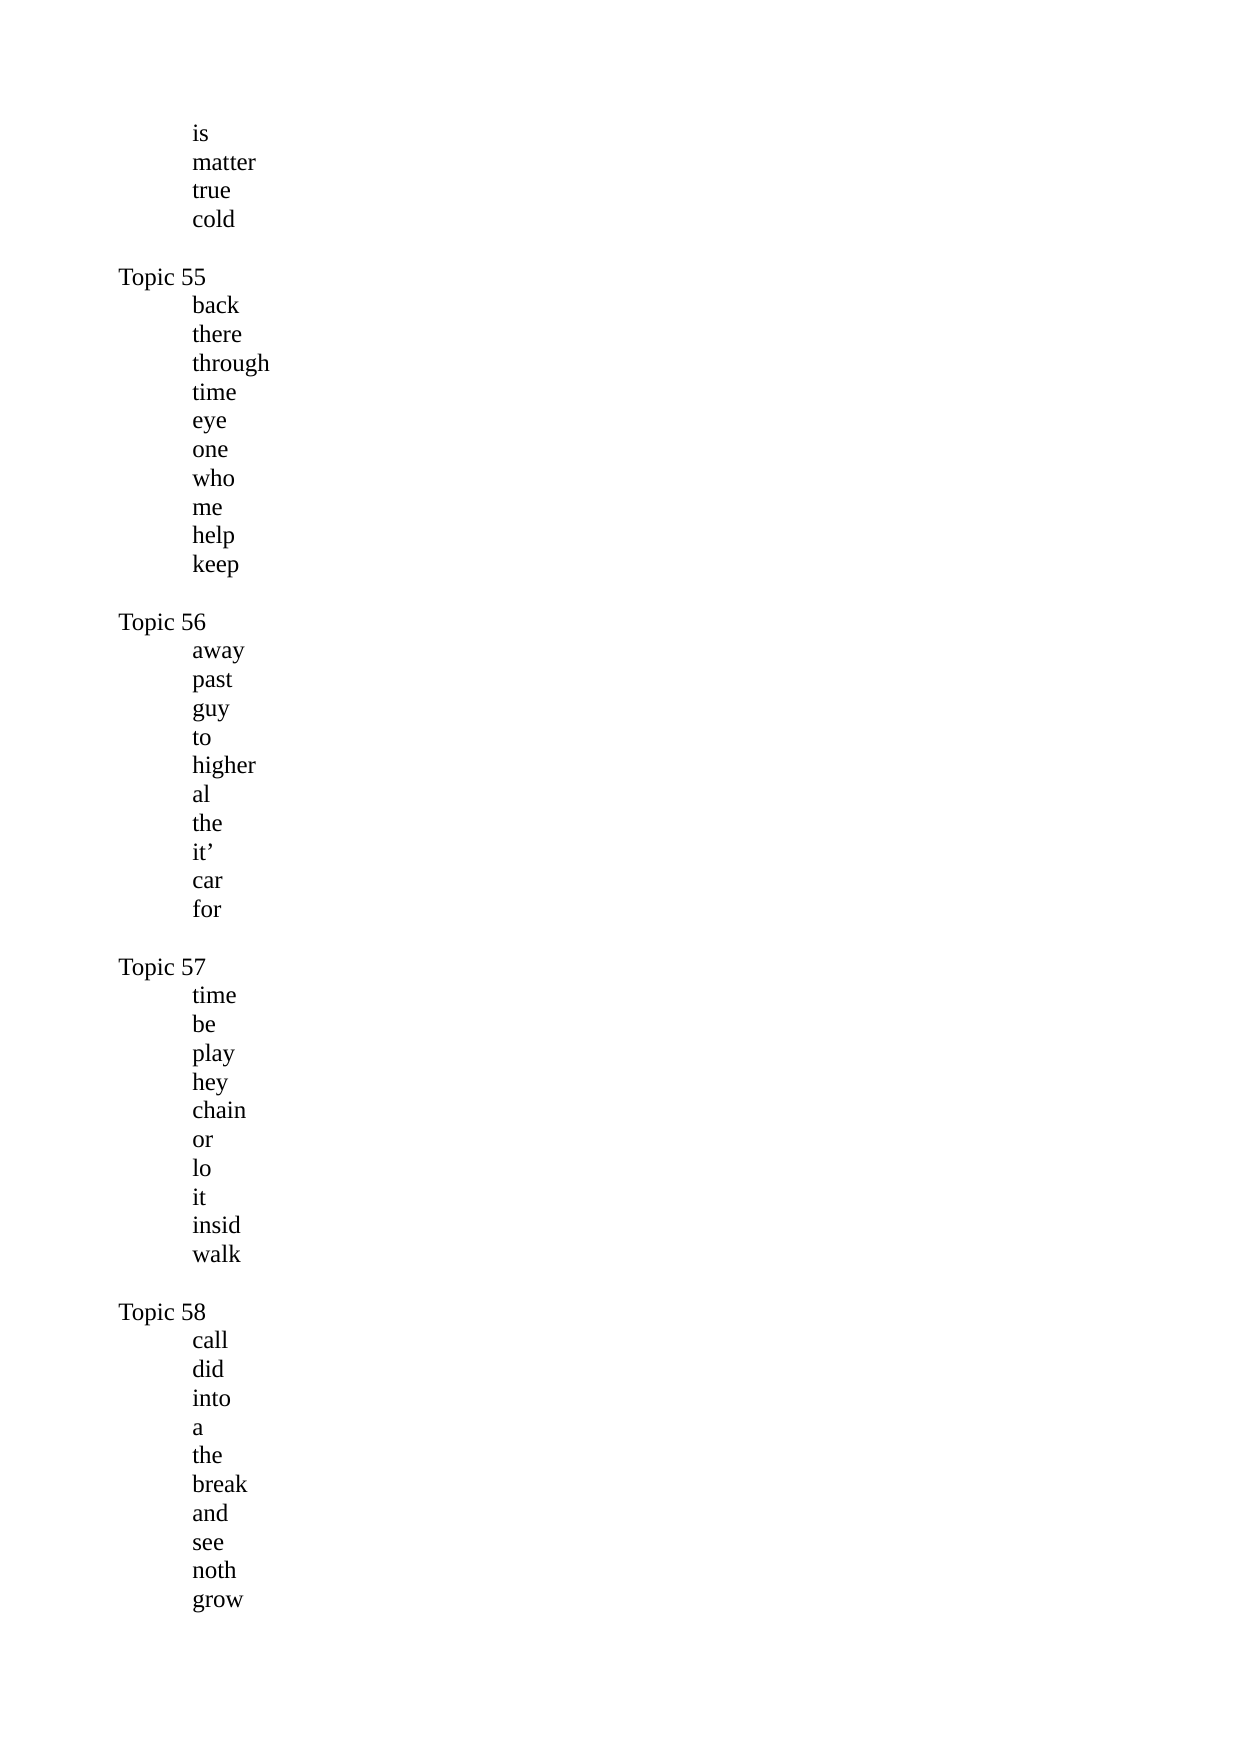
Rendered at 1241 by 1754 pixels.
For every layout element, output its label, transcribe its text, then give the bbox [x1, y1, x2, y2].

text car [118, 866, 1122, 894]
text al [118, 779, 1122, 808]
text grow [118, 1584, 1122, 1613]
text noth [118, 1556, 1122, 1584]
text for [118, 894, 1122, 923]
text time [118, 981, 1122, 1009]
text true [118, 176, 1122, 204]
text walk [118, 1239, 1122, 1268]
text Topic 56 [118, 607, 1122, 636]
text back [118, 291, 1122, 319]
text there [118, 319, 1122, 348]
text it [118, 1182, 1122, 1211]
text past [118, 664, 1122, 693]
text through [118, 348, 1122, 377]
text call [118, 1326, 1122, 1354]
text cold [118, 204, 1122, 233]
text lo [118, 1153, 1122, 1182]
text me [118, 492, 1122, 521]
text play [118, 1038, 1122, 1067]
text eye [118, 406, 1122, 434]
text away [118, 636, 1122, 664]
text help [118, 521, 1122, 549]
text to [118, 722, 1122, 751]
text Topic 55 [118, 262, 1122, 291]
text break [118, 1469, 1122, 1498]
text see [118, 1527, 1122, 1556]
text be [118, 1009, 1122, 1038]
text the [118, 808, 1122, 837]
text is [118, 118, 1122, 147]
text Topic 58 [118, 1297, 1122, 1326]
text chain [118, 1096, 1122, 1124]
text keep [118, 549, 1122, 578]
text who [118, 463, 1122, 492]
text the [118, 1441, 1122, 1469]
text higher [118, 751, 1122, 779]
text and [118, 1498, 1122, 1527]
text hey [118, 1067, 1122, 1096]
text guy [118, 693, 1122, 722]
text into [118, 1383, 1122, 1412]
text time [118, 377, 1122, 406]
text matter [118, 147, 1122, 176]
text or [118, 1124, 1122, 1153]
text did [118, 1354, 1122, 1383]
text a [118, 1412, 1122, 1441]
text one [118, 434, 1122, 463]
text Topic 57 [118, 952, 1122, 981]
text it’ [118, 837, 1122, 866]
text insid [118, 1211, 1122, 1239]
